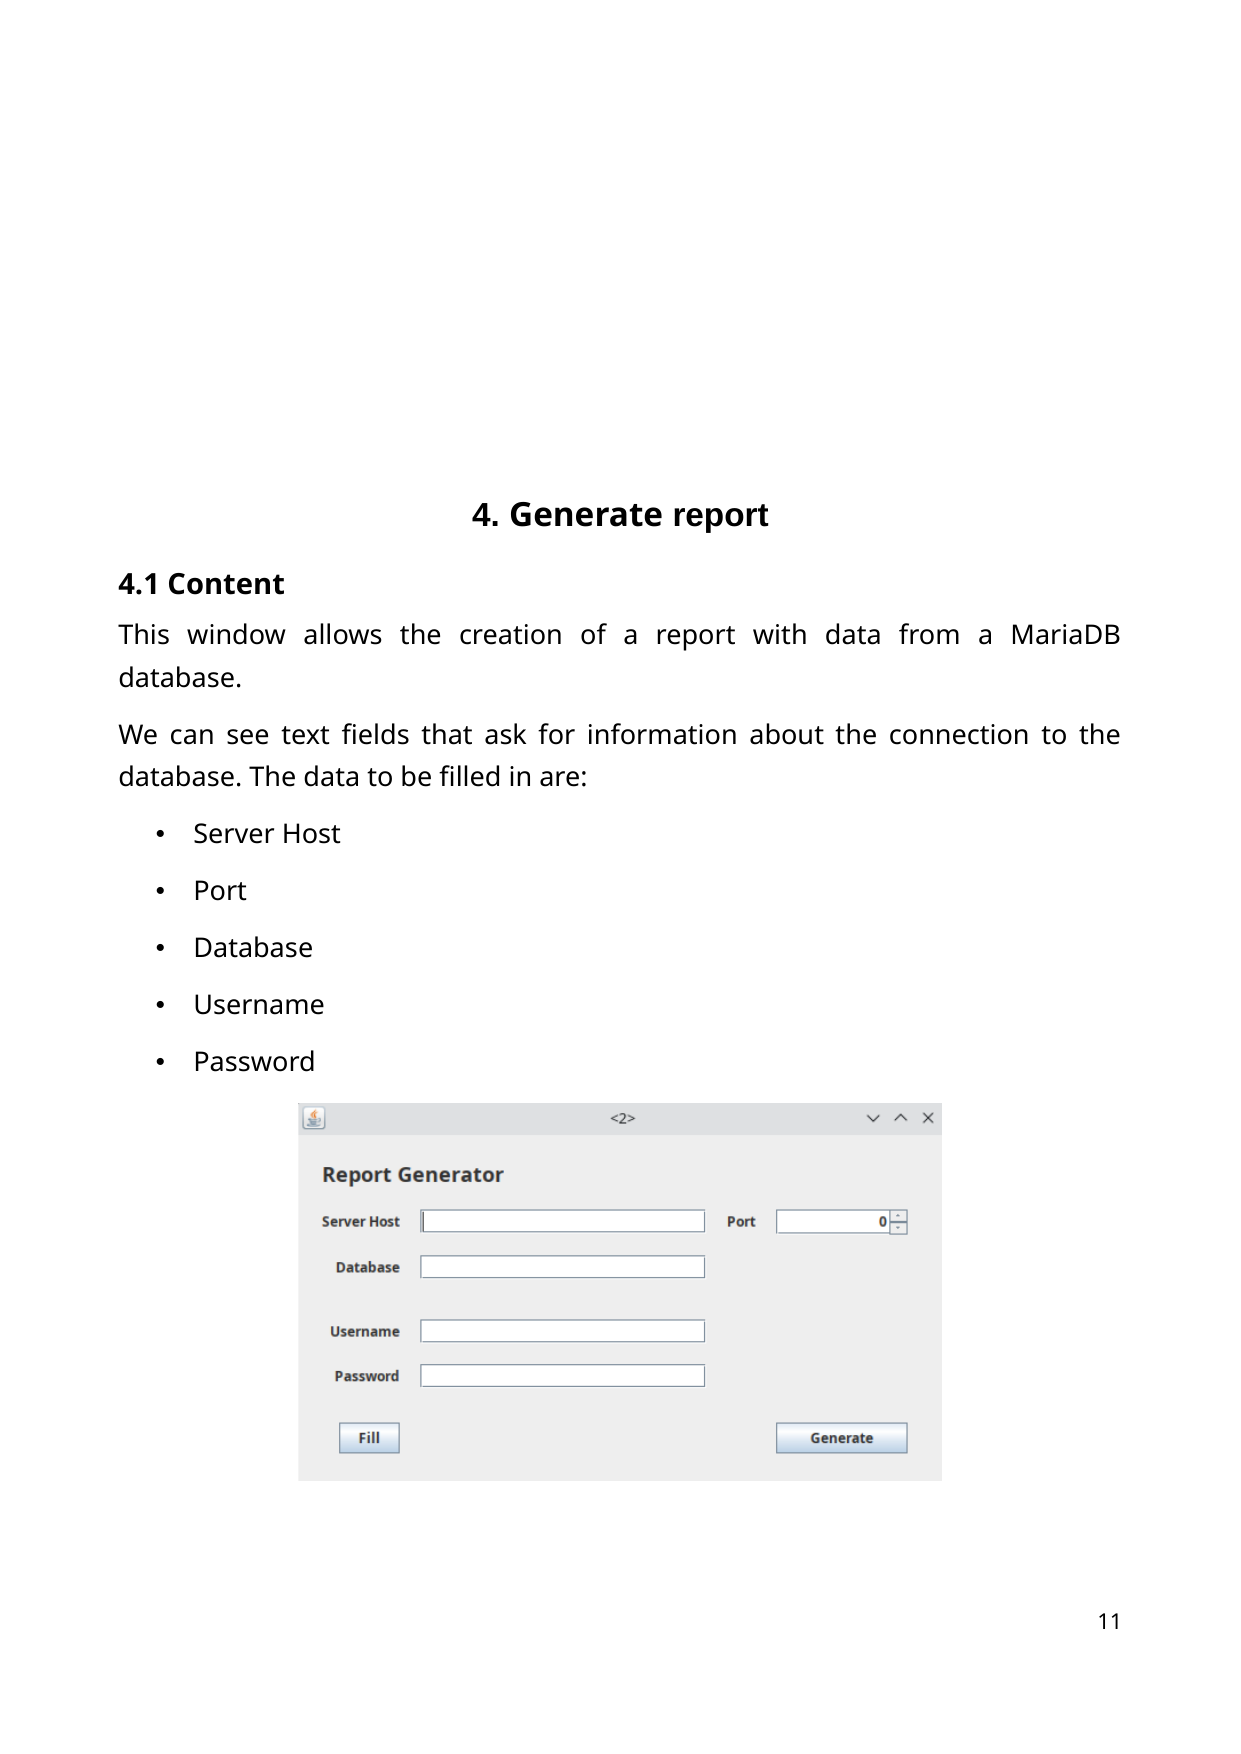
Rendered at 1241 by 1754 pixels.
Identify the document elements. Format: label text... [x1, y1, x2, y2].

text We can see text fields that ask for information about the connection to the database. The data to be filled in are: [118, 715, 1122, 794]
picture [298, 1103, 942, 1481]
list Database [156, 928, 1122, 965]
list Server Host [156, 814, 1122, 851]
list Username [156, 986, 1122, 1022]
list Port [156, 872, 1122, 908]
text This window allows the creation of a report with data from a MariaDB database. [118, 616, 1122, 695]
subtitle 4. Generate report [118, 491, 1122, 537]
subtitle 4.1 Content [118, 564, 1122, 603]
list Password [156, 1042, 1122, 1079]
